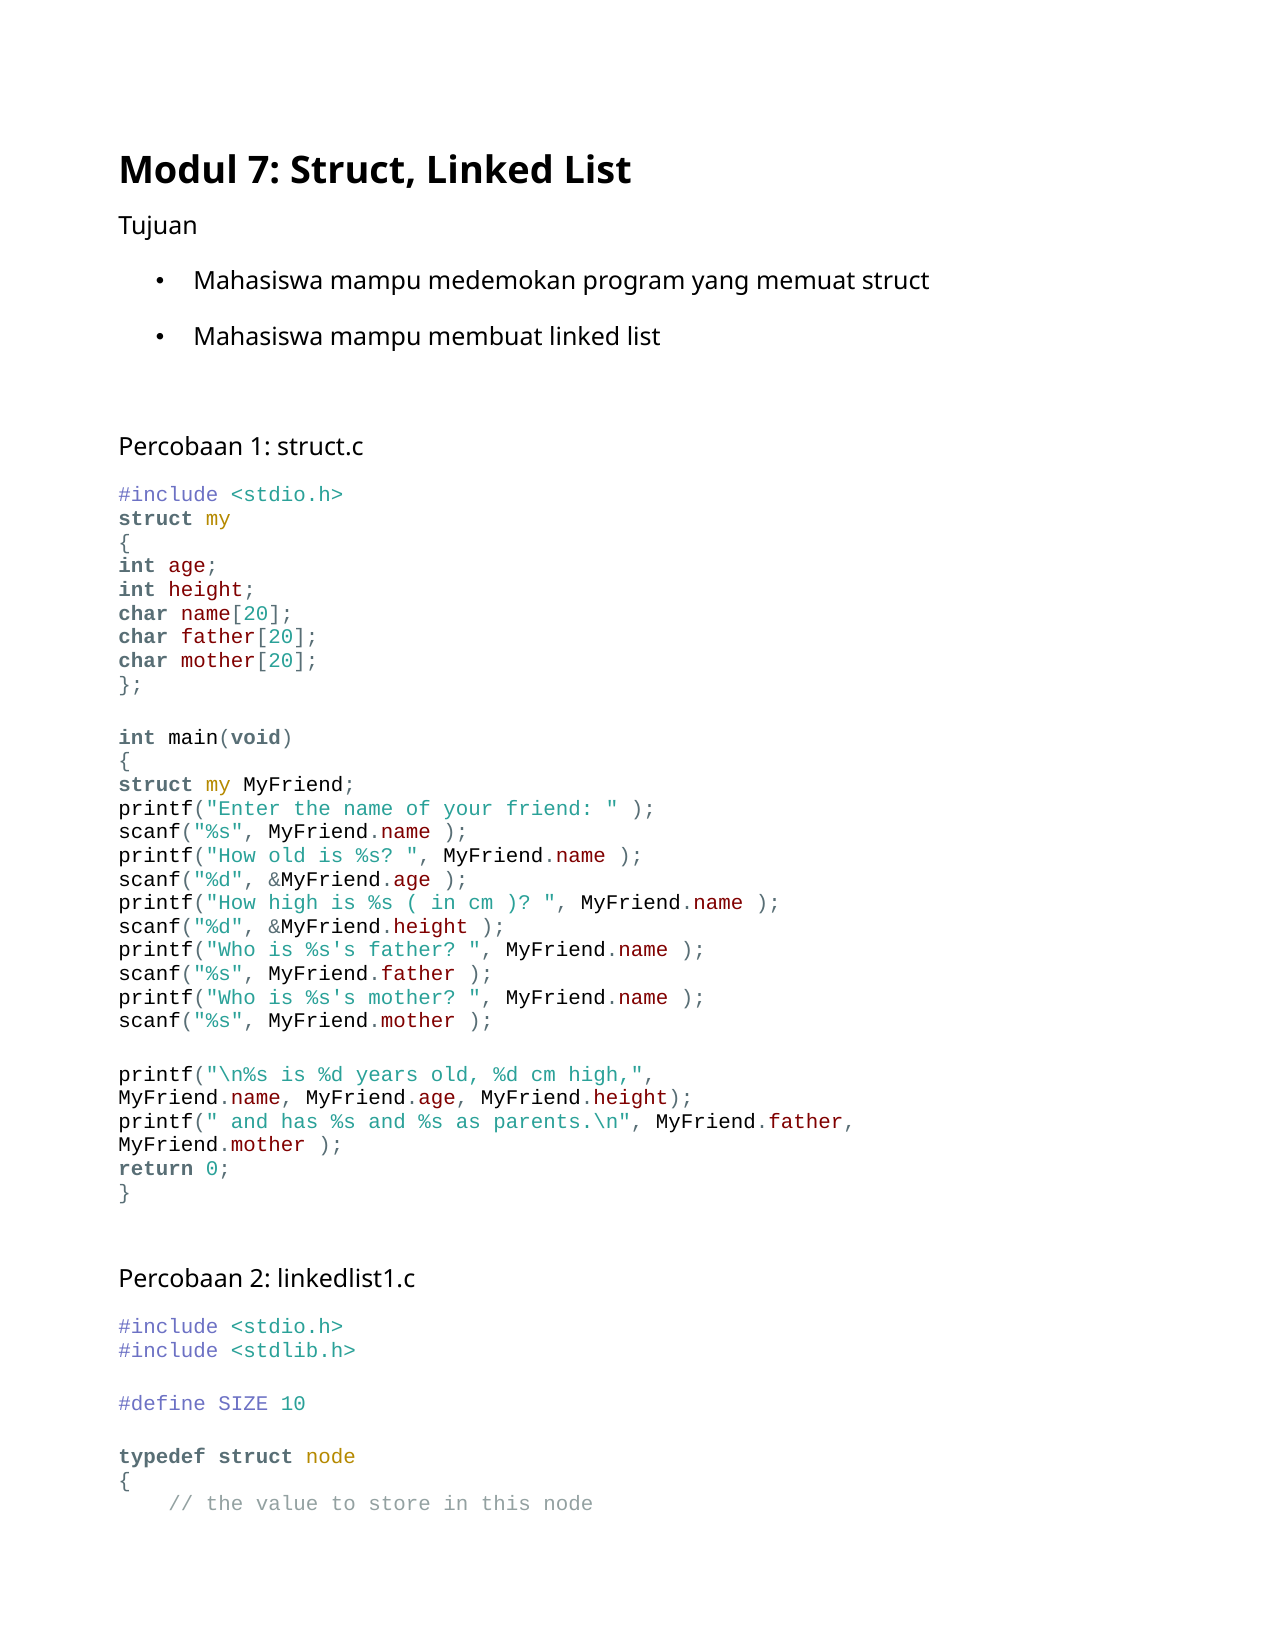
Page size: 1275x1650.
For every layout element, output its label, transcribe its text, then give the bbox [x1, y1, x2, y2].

text scanf("%s", MyFriend.father ); [118, 963, 1157, 987]
text Tujuan [118, 207, 1157, 241]
text printf("How old is %s? ", MyFriend.name ); [118, 845, 1157, 868]
text typedef struct node [118, 1446, 1157, 1470]
text #define SIZE 10 [118, 1393, 1157, 1417]
text scanf("%d", &MyFriend.height ); [118, 916, 1157, 939]
text printf("How high is %s ( in cm )? ", MyFriend.name ); [118, 892, 1157, 916]
text struct my MyFriend; [118, 774, 1157, 798]
text printf("Who is %s's mother? ", MyFriend.name ); [118, 987, 1157, 1010]
text struct my [118, 508, 1157, 532]
text Percobaan 1: struct.c [118, 429, 1157, 463]
text }; [118, 673, 1157, 697]
text scanf("%s", MyFriend.mother ); [118, 1010, 1157, 1034]
text return 0; [118, 1158, 1157, 1182]
list Mahasiswa mampu medemokan program yang memuat struct [156, 263, 1157, 297]
text printf("Enter the name of your friend: " ); [118, 798, 1157, 821]
list Mahasiswa mampu membuat linked list [156, 318, 1157, 352]
text #include <stdio.h> [118, 1316, 1157, 1340]
text MyFriend.mother ); [118, 1134, 1157, 1158]
text scanf("%s", MyFriend.name ); [118, 821, 1157, 845]
text } [118, 1182, 1157, 1205]
text MyFriend.name, MyFriend.age, MyFriend.height); [118, 1087, 1157, 1111]
text int age; [118, 555, 1157, 579]
text char father[20]; [118, 626, 1157, 650]
text #include <stdio.h> [118, 484, 1157, 508]
text Percobaan 2: linkedlist1.c [118, 1261, 1157, 1295]
text int height; [118, 579, 1157, 603]
text // the value to store in this node [118, 1493, 1157, 1517]
text printf("\n%s is %d years old, %d cm high,", [118, 1063, 1157, 1087]
text printf(" and has %s and %s as parents.\n", MyFriend.father, [118, 1111, 1157, 1134]
text int main(void) [118, 727, 1157, 750]
subtitle Modul 7: Struct, Linked List [118, 143, 1157, 195]
text char name[20]; [118, 603, 1157, 626]
text scanf("%d", &MyFriend.age ); [118, 868, 1157, 892]
text #include <stdlib.h> [118, 1340, 1157, 1363]
text { [118, 1470, 1157, 1493]
text { [118, 532, 1157, 555]
text char mother[20]; [118, 650, 1157, 673]
text printf("Who is %s's father? ", MyFriend.name ); [118, 939, 1157, 963]
text { [118, 750, 1157, 774]
